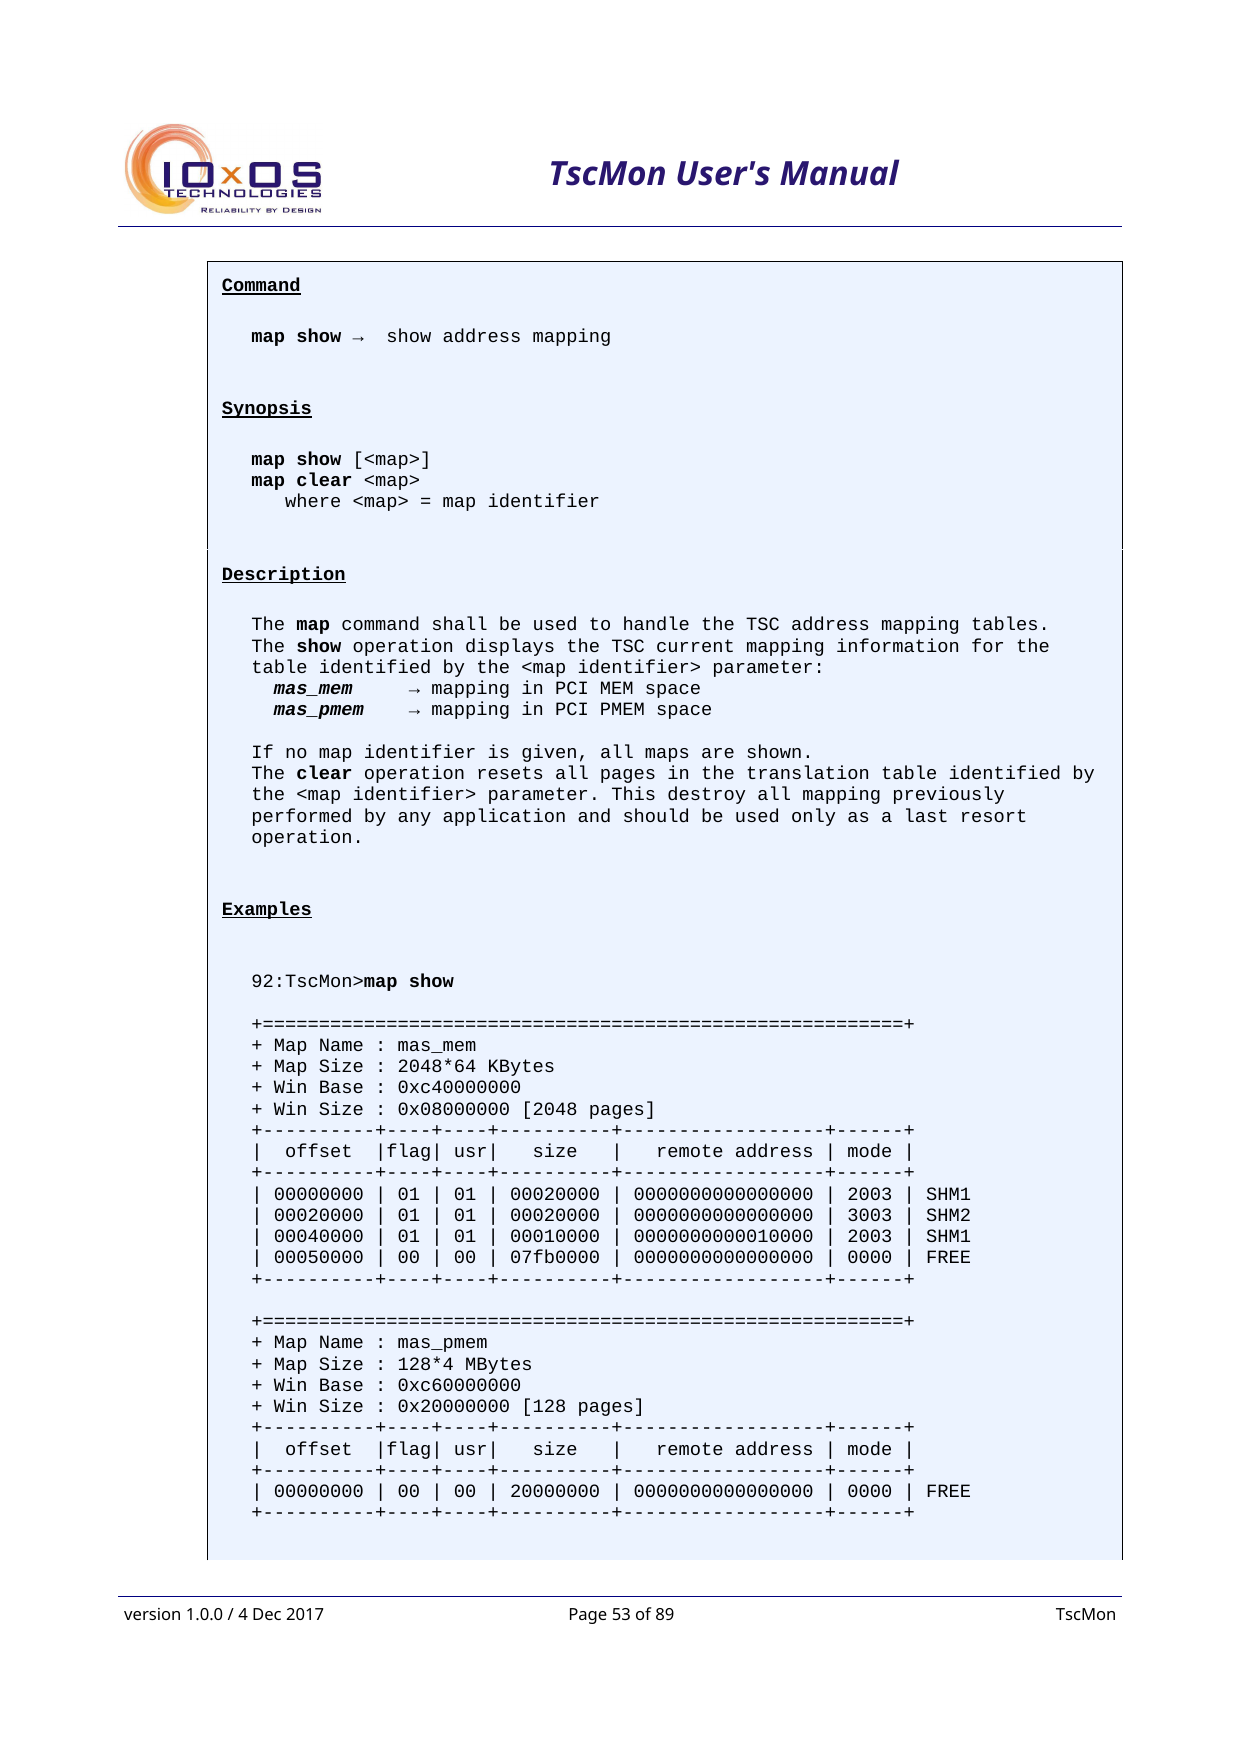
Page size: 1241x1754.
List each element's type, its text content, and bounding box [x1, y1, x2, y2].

text The clear operation resets all pages in the translation table identified by the <map identifier> parameter. This destroy all mapping previously performed by any application and should be used only as a last resort operation. [208, 764, 1122, 849]
text | 00050000 | 00 | 00 | 07fb0000 | 0000000000000000 | 0000 | FREE [208, 1248, 1122, 1269]
text + Win Size : 0x08000000 [2048 pages] [208, 1099, 1122, 1121]
text Command [208, 262, 1122, 312]
text | 00000000 | 01 | 01 | 00020000 | 0000000000000000 | 2003 | SHM1 [208, 1184, 1122, 1206]
text + Map Size : 128*4 MBytes [208, 1354, 1122, 1376]
text +=========================================================+ [208, 1312, 1122, 1333]
subtitle Examples [208, 885, 1122, 936]
picture [123, 123, 323, 217]
text + Map Name : mas_pmem [208, 1333, 1122, 1354]
subtitle Synopsis [208, 384, 1122, 435]
text +----------+----+----+----------+------------------+------+ [208, 1503, 1122, 1524]
text map clear <map> [208, 471, 1122, 492]
text | 00000000 | 00 | 00 | 20000000 | 0000000000000000 | 0000 | FREE [208, 1482, 1122, 1503]
text +----------+----+----+----------+------------------+------+ [208, 1461, 1122, 1482]
text | 00020000 | 01 | 01 | 00020000 | 0000000000000000 | 3003 | SHM2 [208, 1206, 1122, 1227]
text + Map Size : 2048*64 KBytes [208, 1057, 1122, 1078]
text | offset |flag| usr| size | remote address | mode | [208, 1439, 1122, 1461]
text If no map identifier is given, all maps are shown. [208, 743, 1122, 764]
text where <map> = map identifier [208, 492, 1122, 513]
text +----------+----+----+----------+------------------+------+ [208, 1121, 1122, 1142]
text mas_pmem → mapping in PCI PMEM space [208, 700, 1122, 721]
text + Win Base : 0xc60000000 [208, 1376, 1122, 1397]
text map show → show address mapping [208, 312, 1122, 348]
text + Win Base : 0xc40000000 [208, 1078, 1122, 1099]
text The map command shall be used to handle the TSC address mapping tables. [208, 600, 1122, 636]
text + Map Name : mas_mem [208, 1036, 1122, 1057]
text +----------+----+----+----------+------------------+------+ [208, 1418, 1122, 1439]
text +----------+----+----+----------+------------------+------+ [208, 1163, 1122, 1184]
text +=========================================================+ [208, 1014, 1122, 1036]
text | 00040000 | 01 | 01 | 00010000 | 0000000000010000 | 2003 | SHM1 [208, 1227, 1122, 1248]
text + Win Size : 0x20000000 [128 pages] [208, 1397, 1122, 1418]
text +----------+----+----+----------+------------------+------+ [208, 1269, 1122, 1291]
text The show operation displays the TSC current mapping information for the table identified by the <map identifier> parameter: [208, 636, 1122, 679]
text map show [<map>] [208, 435, 1122, 471]
text mas_mem → mapping in PCI MEM space [208, 679, 1122, 700]
text | offset |flag| usr| size | remote address | mode | [208, 1142, 1122, 1163]
subtitle Description [208, 549, 1122, 600]
text 92:TscMon>map show [208, 972, 1122, 993]
